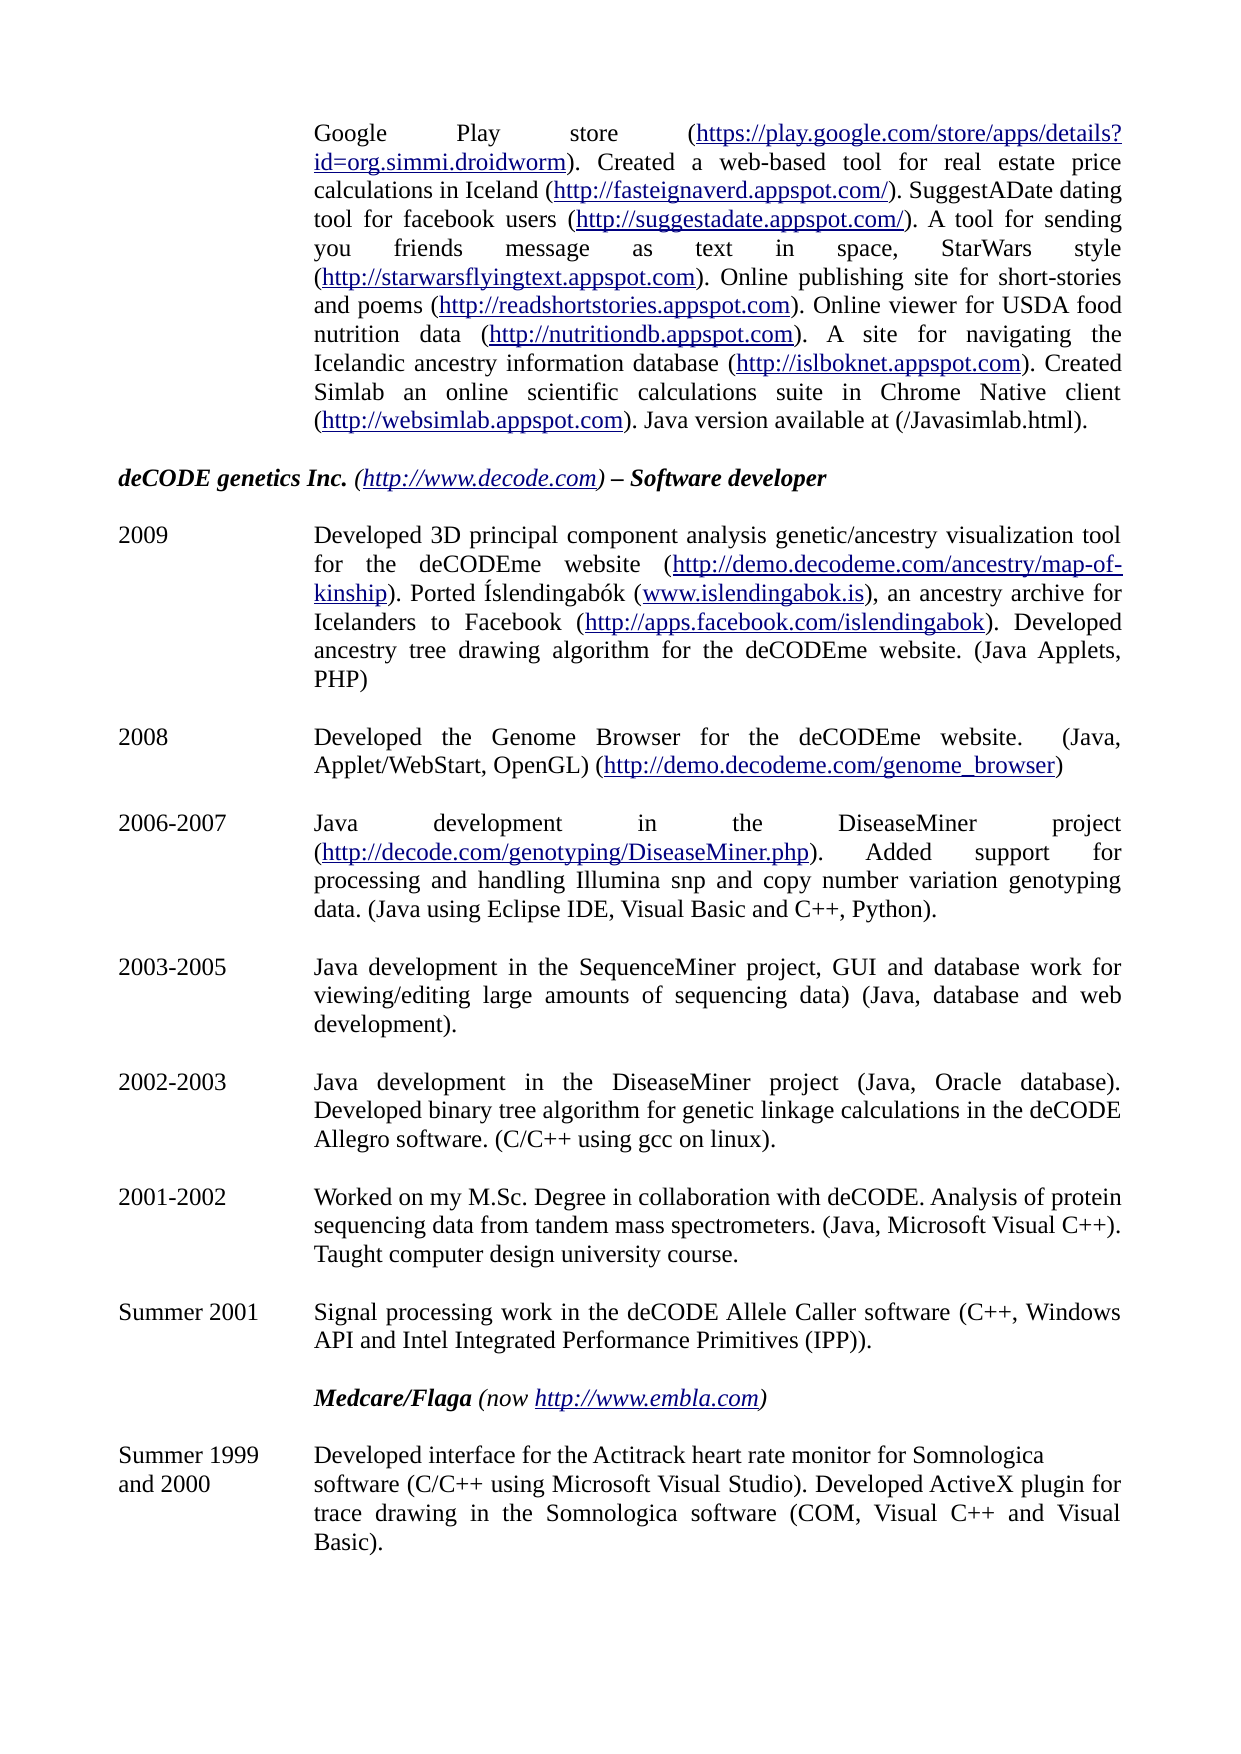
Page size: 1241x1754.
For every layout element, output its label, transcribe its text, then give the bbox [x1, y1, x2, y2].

text 2008 Developed the Genome Browser for the deCODEme website. (Java, Applet/WebStart, OpenGL) (http://demo.decodeme.com/genome_browser) [118, 722, 1122, 779]
text Summer 2001 Signal processing work in the deCODE Allele Caller software (C++, Windows API and Intel Integrated Performance Primitives (IPP)). [118, 1297, 1122, 1354]
text and 2000 software (C/C++ using Microsoft Visual Studio). Developed ActiveX plugin for trace drawing in the Somnologica software (COM, Visual C++ and Visual Basic). [118, 1469, 1122, 1556]
text Google Play store (https://play.google.com/store/apps/details?id=org.simmi.droidworm). Created a web-based tool for real estate price calculations in Iceland (http://fasteignaverd.appspot.com/). SuggestADate dating tool for facebook users (http://suggestadate.appspot.com/). A tool for sending you friends message as text in space, StarWars style (http://starwarsflyingtext.appspot.com). Online publishing site for short-stories and poems (http://readshortstories.appspot.com). Online viewer for USDA food nutrition data (http://nutritiondb.appspot.com). A site for navigating the Icelandic ancestry information database (http://islboknet.appspot.com). Created Simlab an online scientific calculations suite in Chrome Native client (http://websimlab.appspot.com). Java version available at (/Javasimlab.html). [118, 118, 1122, 434]
text Medcare/Flaga (now http://www.embla.com) [118, 1383, 1122, 1412]
text deCODE genetics Inc. (http://www.decode.com) – Software developer [118, 463, 1122, 492]
text 2003-2005 Java development in the SequenceMiner project, GUI and database work for viewing/editing large amounts of sequencing data) (Java, database and web development). [118, 952, 1122, 1038]
text 2002-2003 Java development in the DiseaseMiner project (Java, Oracle database). Developed binary tree algorithm for genetic linkage calculations in the deCODE Allegro software. (C/C++ using gcc on linux). [118, 1067, 1122, 1153]
text 2001-2002 Worked on my M.Sc. Degree in collaboration with deCODE. Analysis of protein sequencing data from tandem mass spectrometers. (Java, Microsoft Visual C++). Taught computer design university course. [118, 1182, 1122, 1268]
text 2006-2007 Java development in the DiseaseMiner project (http://decode.com/genotyping/DiseaseMiner.php). Added support for processing and handling Illumina snp and copy number variation genotyping data. (Java using Eclipse IDE, Visual Basic and C++, Python). [118, 808, 1122, 923]
text 2009 Developed 3D principal component analysis genetic/ancestry visualization tool for the deCODEme website (http://demo.decodeme.com/ancestry/map-of-kinship). Ported Íslendingabók (www.islendingabok.is), an ancestry archive for Icelanders to Facebook (http://apps.facebook.com/islendingabok). Developed ancestry tree drawing algorithm for the deCODEme website. (Java Applets, PHP) [118, 521, 1122, 693]
text Summer 1999 Developed interface for the Actitrack heart rate monitor for Somnologica [118, 1441, 1122, 1469]
